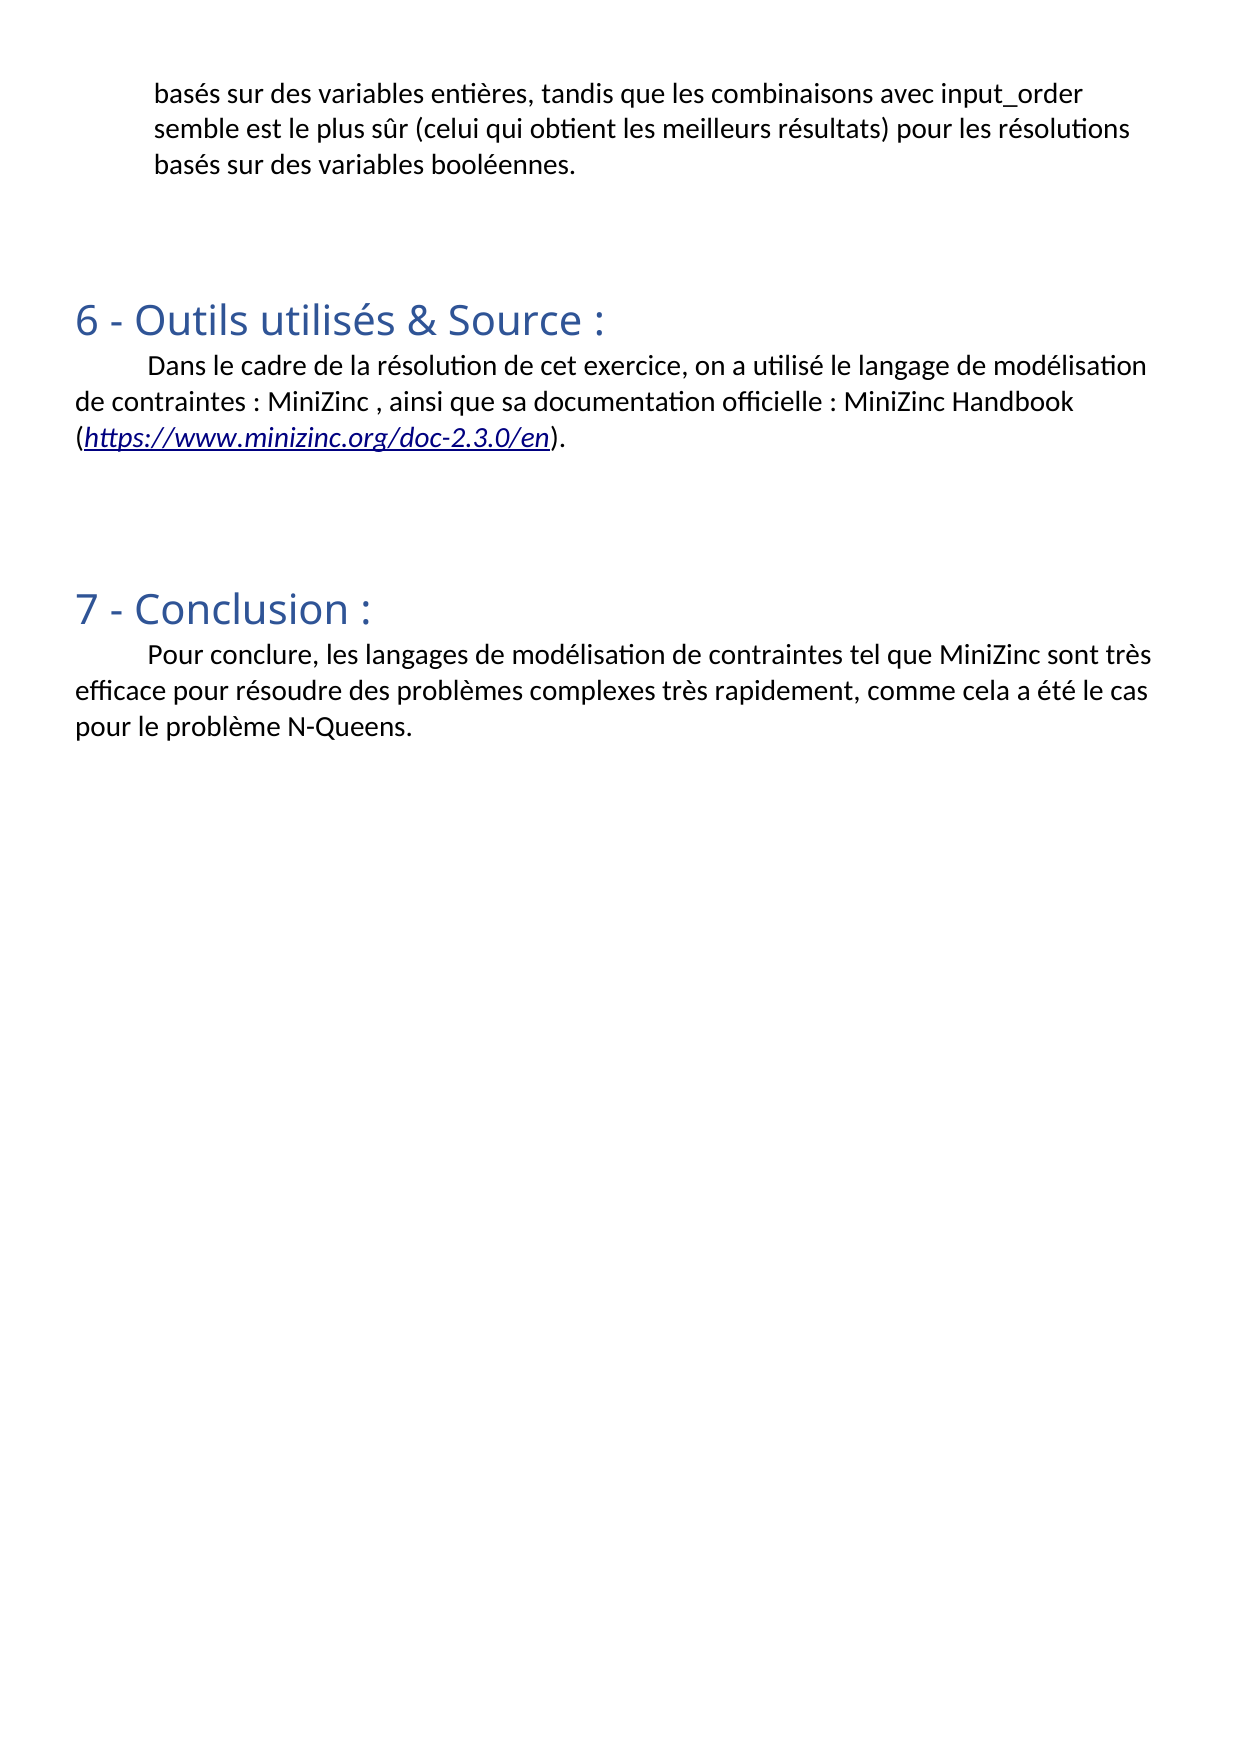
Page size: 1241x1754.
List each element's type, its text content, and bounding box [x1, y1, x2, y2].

list Dans le cadre de la résolution de cet exercice, on a utilisé le langage de modélisation de contraintes : MiniZinc , ainsi que sa documentation officielle : MiniZinc Handbook (https://www.minizinc.org/doc-2.3.0/en). [75, 347, 1165, 454]
subtitle 7 - Conclusion : [75, 580, 1165, 636]
subtitle 6 - Outils utilisés & Source : [75, 291, 1165, 347]
list Pour conclure, les langages de modélisation de contraintes tel que MiniZinc sont très efficace pour résoudre des problèmes complexes très rapidement, comme cela a été le cas pour le problème N-Queens. [75, 636, 1165, 743]
text basés sur des variables entières, tandis que les combinaisons avec input_order semble est le plus sûr (celui qui obtient les meilleurs résultats) pour les résolutions basés sur des variables booléennes. [154, 75, 1165, 217]
